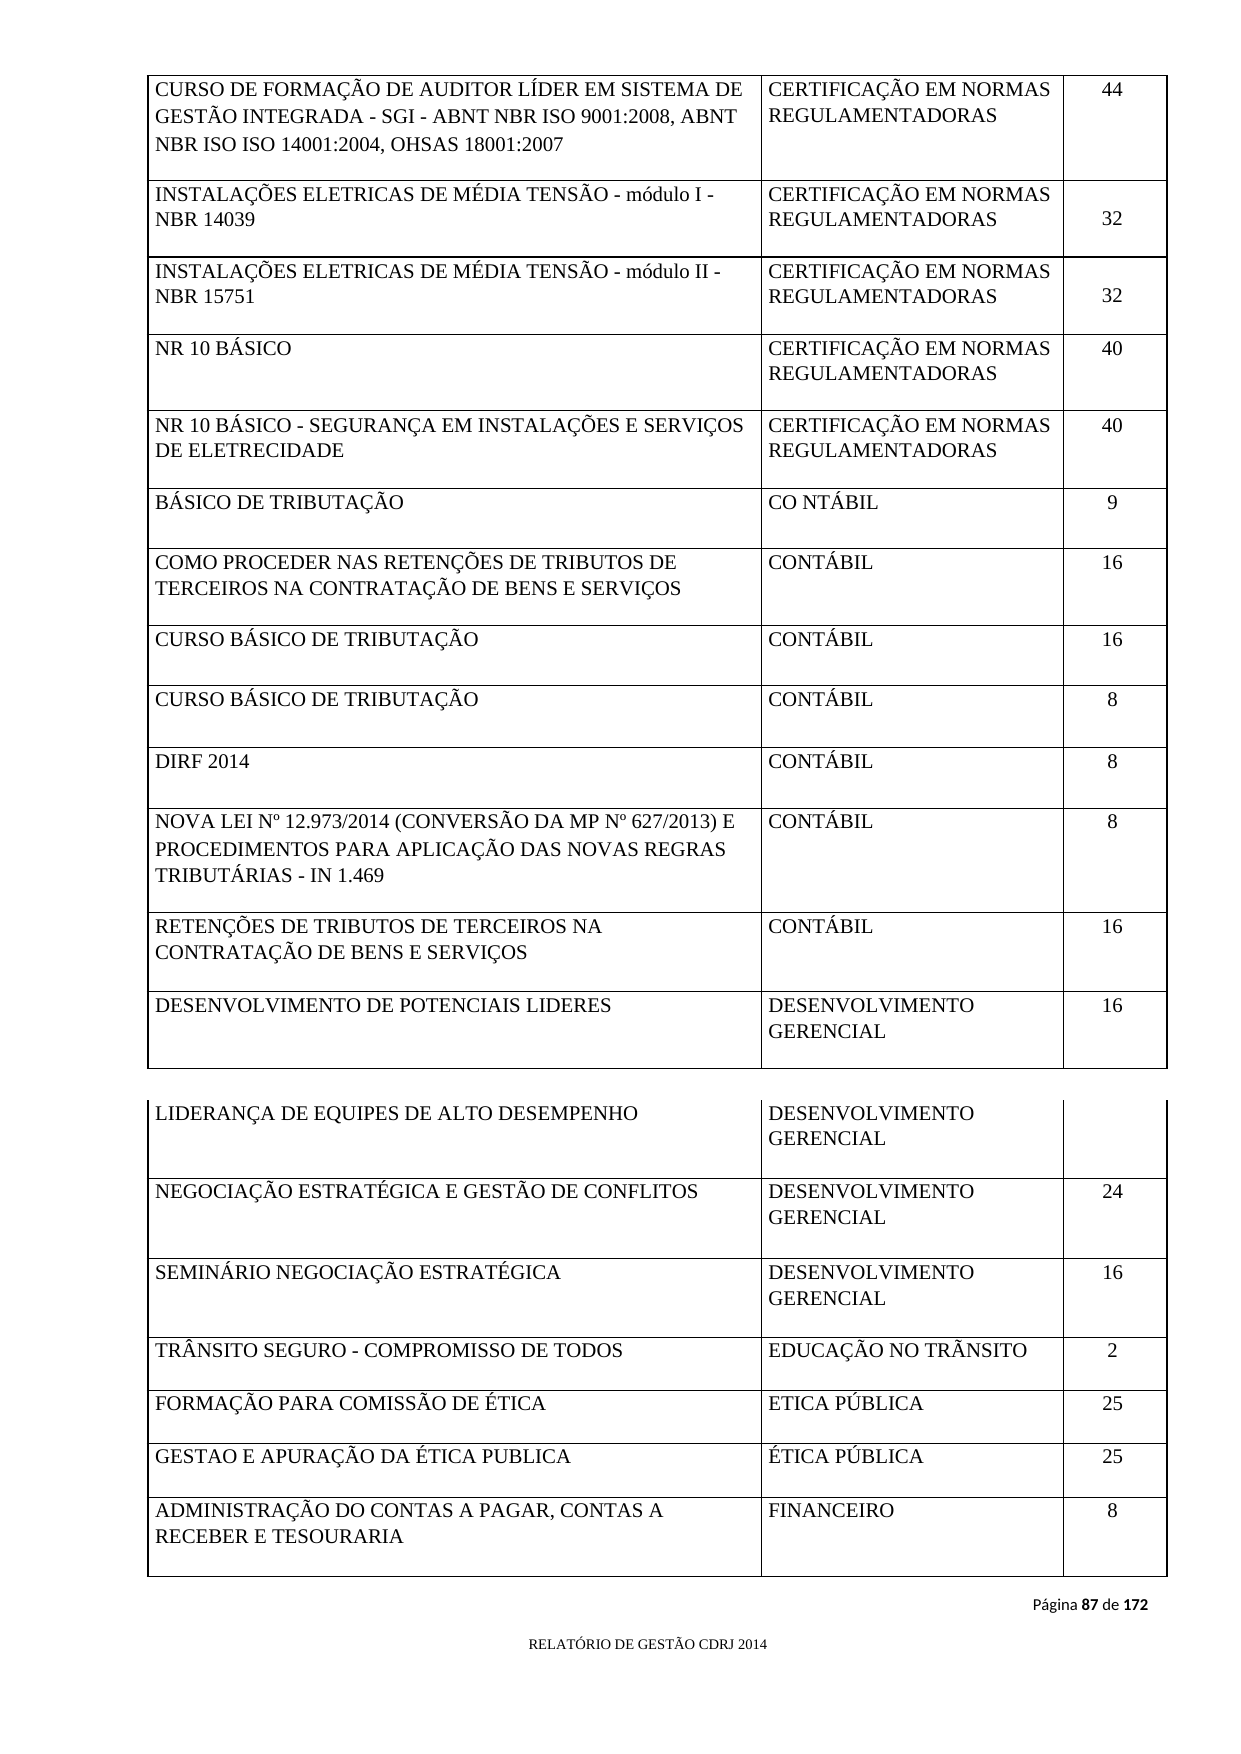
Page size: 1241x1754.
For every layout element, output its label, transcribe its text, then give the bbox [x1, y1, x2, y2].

table_cell CERTIFICAÇÃO EM NORMAS REGULAMENTADORAS [762, 335, 1063, 410]
table_header DESENVOLVIMENTO GERENCIAL [762, 1100, 1063, 1178]
table_cell 2 [1064, 1338, 1166, 1390]
table_cell GESTAO E APURAÇÃO DA ÉTICA PUBLICA [149, 1444, 761, 1497]
table_header [1064, 1100, 1166, 1178]
table_cell 32 [1064, 258, 1166, 333]
table_cell TRÂNSITO SEGURO - COMPROMISSO DE TODOS [149, 1338, 761, 1390]
table_cell 16 [1064, 913, 1166, 991]
table_cell CURSO BÁSICO DE TRIBUTAÇÃO [149, 686, 761, 747]
table_cell 24 [1064, 1179, 1166, 1258]
table_cell BÁSICO DE TRIBUTAÇÃO [149, 489, 761, 548]
table_cell SEMINÁRIO NEGOCIAÇÃO ESTRATÉGICA [149, 1259, 761, 1337]
table_cell 9 [1064, 489, 1166, 548]
table_cell CONTÁBIL [762, 626, 1063, 685]
table_cell 8 [1064, 686, 1166, 747]
table_cell DESENVOLVIMENTO DE POTENCIAIS LIDERES [149, 992, 761, 1068]
table_cell ÉTICA PÚBLICA [762, 1444, 1063, 1497]
table_cell 40 [1064, 411, 1166, 487]
table_cell 8 [1064, 809, 1166, 912]
table_cell 8 [1064, 1498, 1166, 1576]
table_cell 16 [1064, 1259, 1166, 1337]
table_cell CERTIFICAÇÃO EM NORMAS REGULAMENTADORAS [762, 76, 1063, 179]
table_cell CERTIFICAÇÃO EM NORMAS REGULAMENTADORAS [762, 258, 1063, 333]
table_cell ADMINISTRAÇÃO DO CONTAS A PAGAR, CONTAS A RECEBER E TESOURARIA [149, 1498, 761, 1576]
table_cell RETENÇÕES DE TRIBUTOS DE TERCEIROS NA CONTRATAÇÃO DE BENS E SERVIÇOS [149, 913, 761, 991]
table_cell INSTALAÇÕES ELETRICAS DE MÉDIA TENSÃO - módulo I - NBR 14039 [149, 181, 761, 256]
table_cell NEGOCIAÇÃO ESTRATÉGICA E GESTÃO DE CONFLITOS [149, 1179, 761, 1258]
table_cell CURSO DE FORMAÇÃO DE AUDITOR LÍDER EM SISTEMA DE GESTÃO INTEGRADA - SGI - ABNT NBR ISO 9001:2008, ABNT NBR ISO ISO 14001:2004, OHSAS 18001:2007 [149, 76, 761, 179]
table_cell NR 10 BÁSICO - SEGURANÇA EM INSTALAÇÕES E SERVIÇOS DE ELETRECIDADE [149, 411, 761, 487]
table_cell CO NTÁBIL [762, 489, 1063, 548]
table_cell CONTÁBIL [762, 809, 1063, 912]
table_cell 25 [1064, 1391, 1166, 1443]
table_cell NOVA LEI Nº 12.973/2014 (CONVERSÃO DA MP Nº 627/2013) E PROCEDIMENTOS PARA APLICAÇÃO DAS NOVAS REGRAS TRIBUTÁRIAS - IN 1.469 [149, 809, 761, 912]
table_cell 32 [1064, 181, 1166, 256]
table_header LIDERANÇA DE EQUIPES DE ALTO DESEMPENHO [149, 1100, 761, 1178]
table_cell DESENVOLVIMENTO GERENCIAL [762, 992, 1063, 1068]
table_cell EDUCAÇÃO NO TRÃNSITO [762, 1338, 1063, 1390]
table_cell ETICA PÚBLICA [762, 1391, 1063, 1443]
table_cell 44 [1064, 76, 1166, 179]
table_cell 25 [1064, 1444, 1166, 1497]
table_cell DIRF 2014 [149, 748, 761, 807]
table_cell 16 [1064, 626, 1166, 685]
table_cell CONTÁBIL [762, 913, 1063, 991]
table_cell CONTÁBIL [762, 686, 1063, 747]
table_cell DESENVOLVIMENTO GERENCIAL [762, 1259, 1063, 1337]
table_cell DESENVOLVIMENTO GERENCIAL [762, 1179, 1063, 1258]
table_cell 16 [1064, 992, 1166, 1068]
table_cell CERTIFICAÇÃO EM NORMAS REGULAMENTADORAS [762, 411, 1063, 487]
table_cell FINANCEIRO [762, 1498, 1063, 1576]
table_cell CONTÁBIL [762, 549, 1063, 625]
table_cell 40 [1064, 335, 1166, 410]
table_cell INSTALAÇÕES ELETRICAS DE MÉDIA TENSÃO - módulo II - NBR 15751 [149, 258, 761, 333]
table_cell COMO PROCEDER NAS RETENÇÕES DE TRIBUTOS DE TERCEIROS NA CONTRATAÇÃO DE BENS E SERVIÇOS [149, 549, 761, 625]
table_cell CONTÁBIL [762, 748, 1063, 807]
table_cell NR 10 BÁSICO [149, 335, 761, 410]
table_cell CURSO BÁSICO DE TRIBUTAÇÃO [149, 626, 761, 685]
table_cell CERTIFICAÇÃO EM NORMAS REGULAMENTADORAS [762, 181, 1063, 256]
table_cell 8 [1064, 748, 1166, 807]
table_cell 16 [1064, 549, 1166, 625]
table_cell FORMAÇÃO PARA COMISSÃO DE ÉTICA [149, 1391, 761, 1443]
